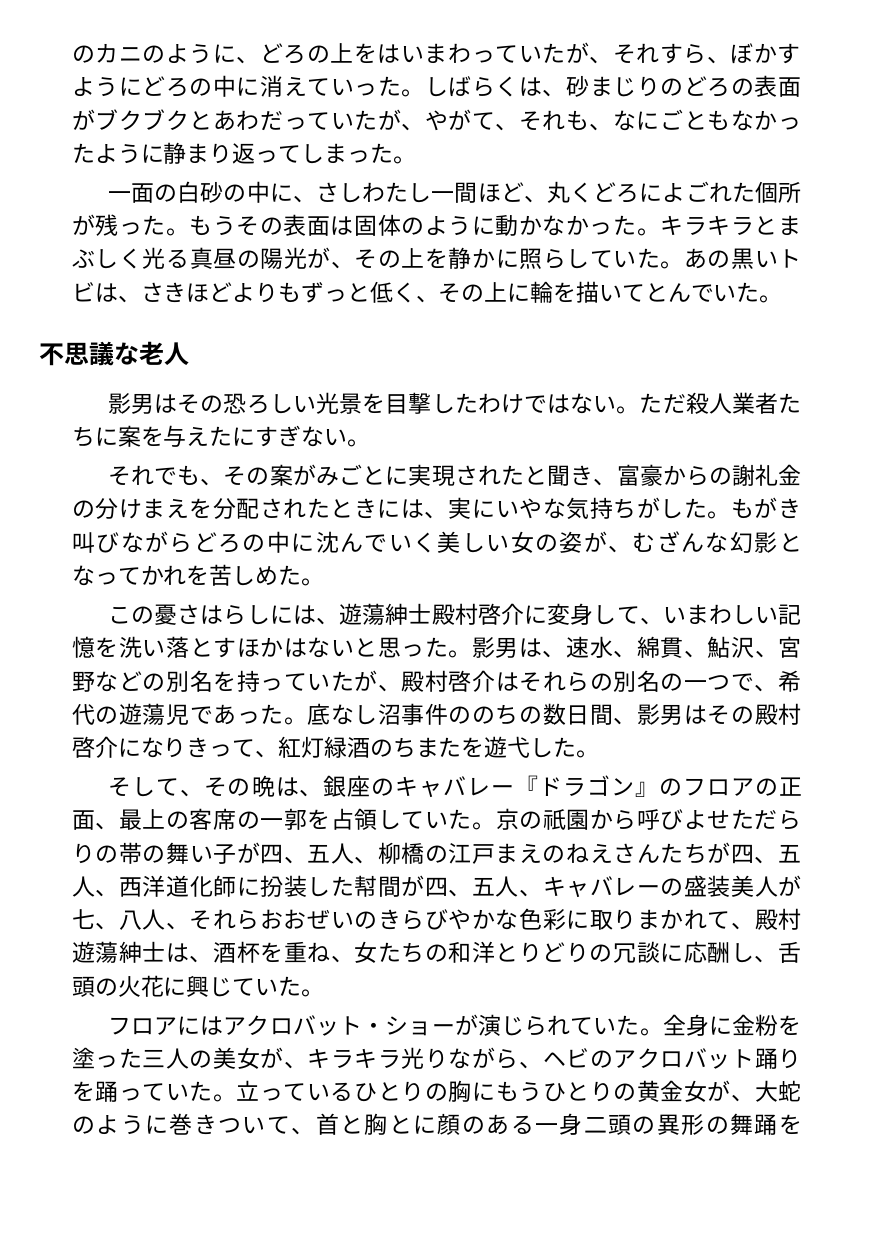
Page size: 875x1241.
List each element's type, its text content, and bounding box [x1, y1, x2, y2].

text この憂さはらしには、遊蕩紳士殿村啓介に変身して、いまわしい記憶を洗い落とすほかはないと思った。影男は、速水、綿貫、鮎沢、宮野などの別名を持っていたが、殿村啓介はそれらの別名の一つで、希代の遊蕩児であった。底なし沼事件ののちの数日間、影男はその殿村啓介になりきって、紅灯緑酒のちまたを遊弋した。 [72, 597, 802, 763]
text そして、その晩は、銀座のキャバレー『ドラゴン』のフロアの正面、最上の客席の一郭を占領していた。京の祇園から呼びよせただらりの帯の舞い子が四、五人、柳橋の江戸まえのねえさんたちが四、五人、西洋道化師に扮装した幇間が四、五人、キャバレーの盛装美人が七、八人、それらおおぜいのきらびやかな色彩に取りまかれて、殿村遊蕩紳士は、酒杯を重ね、女たちの和洋とりどりの冗談に応酬し、舌頭の火花に興じていた。 [72, 769, 802, 1002]
text フロアにはアクロバット・ショーが演じられていた。全身に金粉を塗った三人の美女が、キラキラ光りながら、ヘビのアクロバット踊りを踊っていた。立っているひとりの胸にもうひとりの黄金女が、大蛇のように巻きついて、首と胸とに顔のある一身二頭の異形の舞踊を [72, 1007, 802, 1140]
text 影男はその恐ろしい光景を目撃したわけではない。ただ殺人業者たちに案を与えたにすぎない。 [72, 386, 802, 452]
subtitle 不思議な老人 [36, 331, 838, 374]
text それでも、その案がみごとに実現されたと聞き、富豪からの謝礼金の分けまえを分配されたときには、実にいやな気持ちがした。もがき叫びながらどろの中に沈んでいく美しい女の姿が、むざんな幻影となってかれを苦しめた。 [72, 458, 802, 591]
text のカニのように、どろの上をはいまわっていたが、それすら、ぼかすようにどろの中に消えていった。しばらくは、砂まじりのどろの表面がブクブクとあわだっていたが、やがて、それも、なにごともなかったように静まり返ってしまった。 [72, 36, 802, 169]
text 一面の白砂の中に、さしわたし一間ほど、丸くどろによごれた個所が残った。もうその表面は固体のように動かなかった。キラキラとまぶしく光る真昼の陽光が、その上を静かに照らしていた。あの黒いトビは、さきほどよりもずっと低く、その上に輪を描いてとんでいた。 [72, 175, 802, 308]
